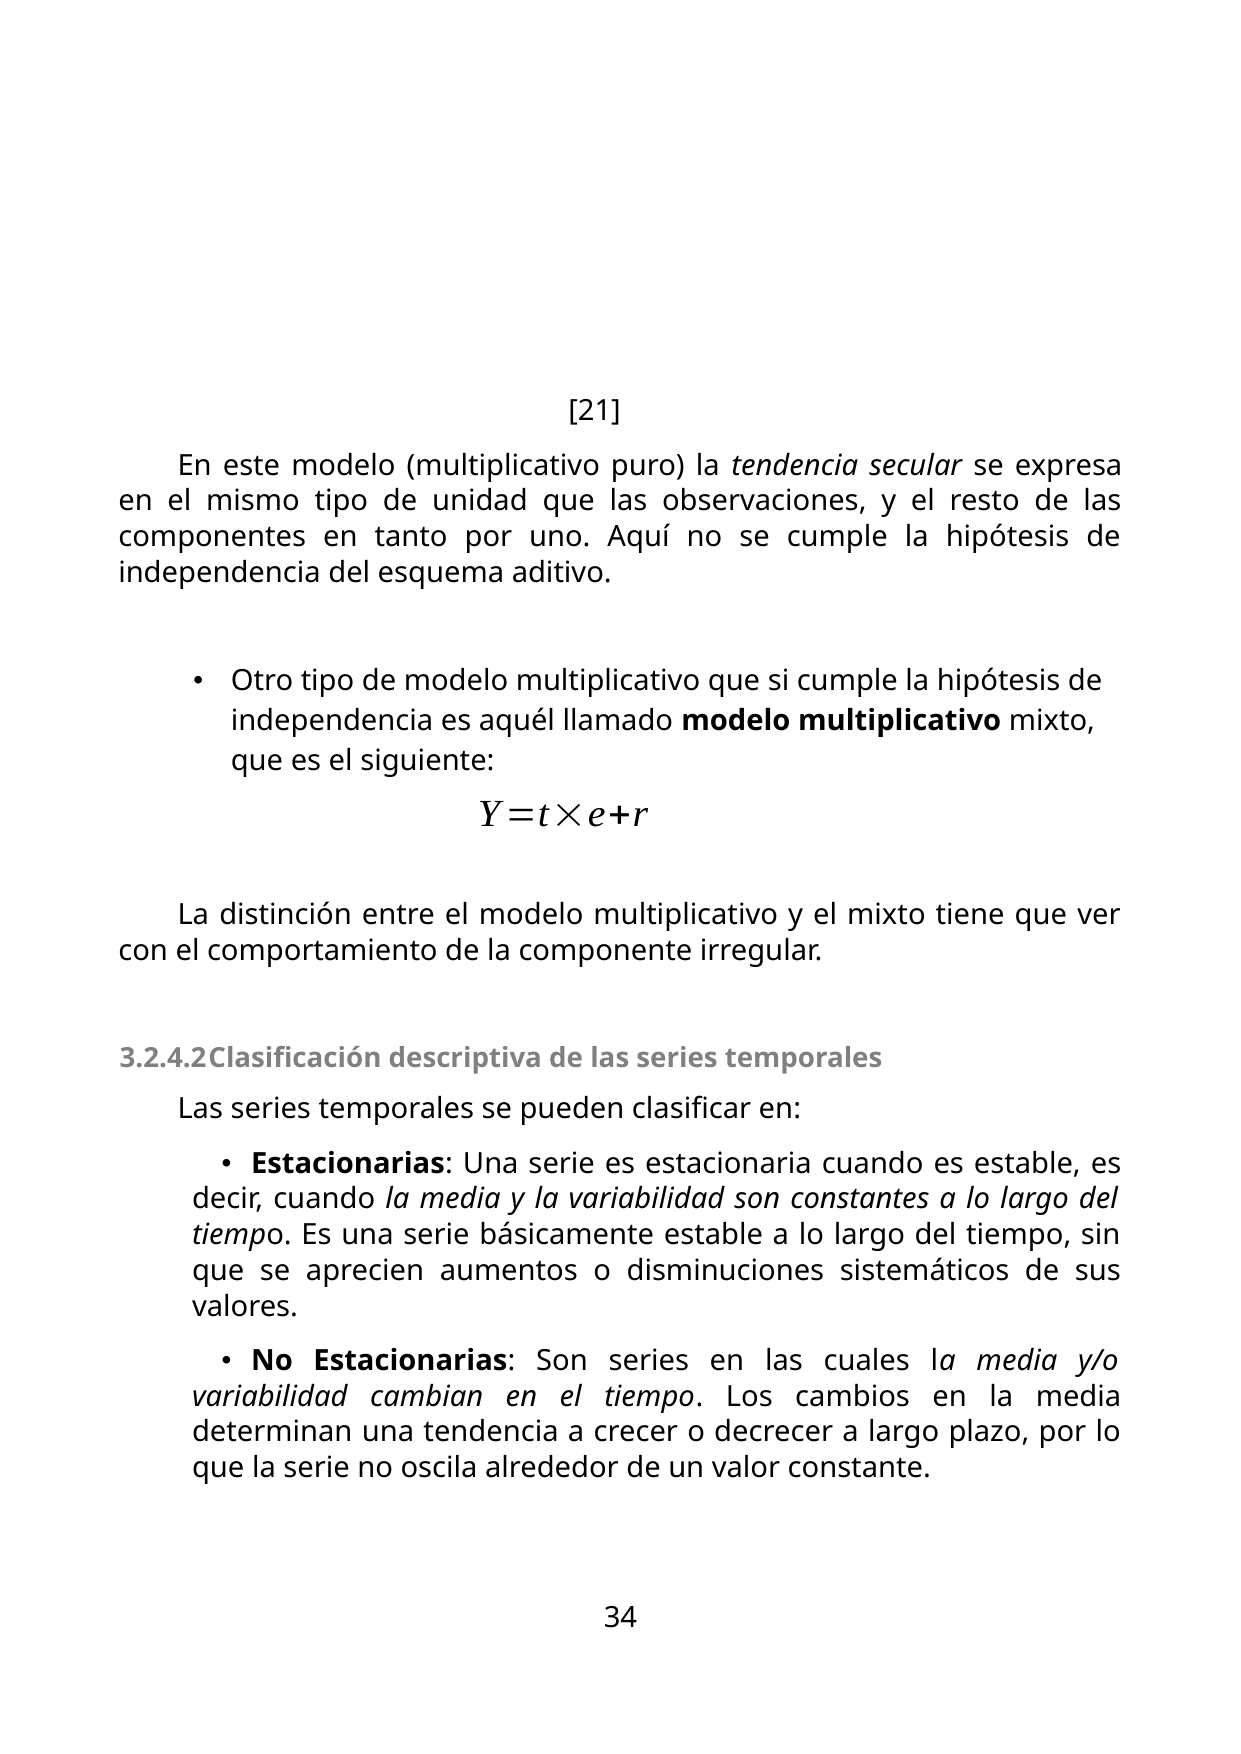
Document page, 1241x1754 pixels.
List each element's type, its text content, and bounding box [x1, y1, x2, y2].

list No Estacionarias: Son series en las cuales la media y/o variabilidad cambian en el tiempo. Los cambios en la media determinan una tendencia a crecer o decrecer a largo plazo, por lo que la serie no oscila alrededor de un valor constante. [162, 1339, 1122, 1486]
list Estacionarias: Una serie es estacionaria cuando es estable, es decir, cuando la media y la variabilidad son constantes a lo largo del tiempo. Es una serie básicamente estable a lo largo del tiempo, sin que se aprecien aumentos o disminuciones sistemáticos de sus valores. [162, 1142, 1122, 1324]
list Otro tipo de modelo multiplicativo que si cumple la hipótesis de independencia es aquél llamado modelo multiplicativo mixto, que es el siguiente: [193, 659, 1122, 778]
subtitle Clasificación descriptiva de las series temporales [119, 1037, 1122, 1075]
text [21] [118, 389, 1122, 429]
text La distinción entre el modelo multiplicativo y el mixto tiene que ver con el comportamiento de la componente irregular. [118, 893, 1122, 968]
text Las series temporales se pueden clasificar en: [118, 1088, 1122, 1127]
text En este modelo (multiplicativo puro) la tendencia secular se expresa en el mismo tipo de unidad que las observaciones, y el resto de las componentes en tanto por uno. Aquí no se cumple la hipótesis de independencia del esquema aditivo. [118, 444, 1122, 591]
